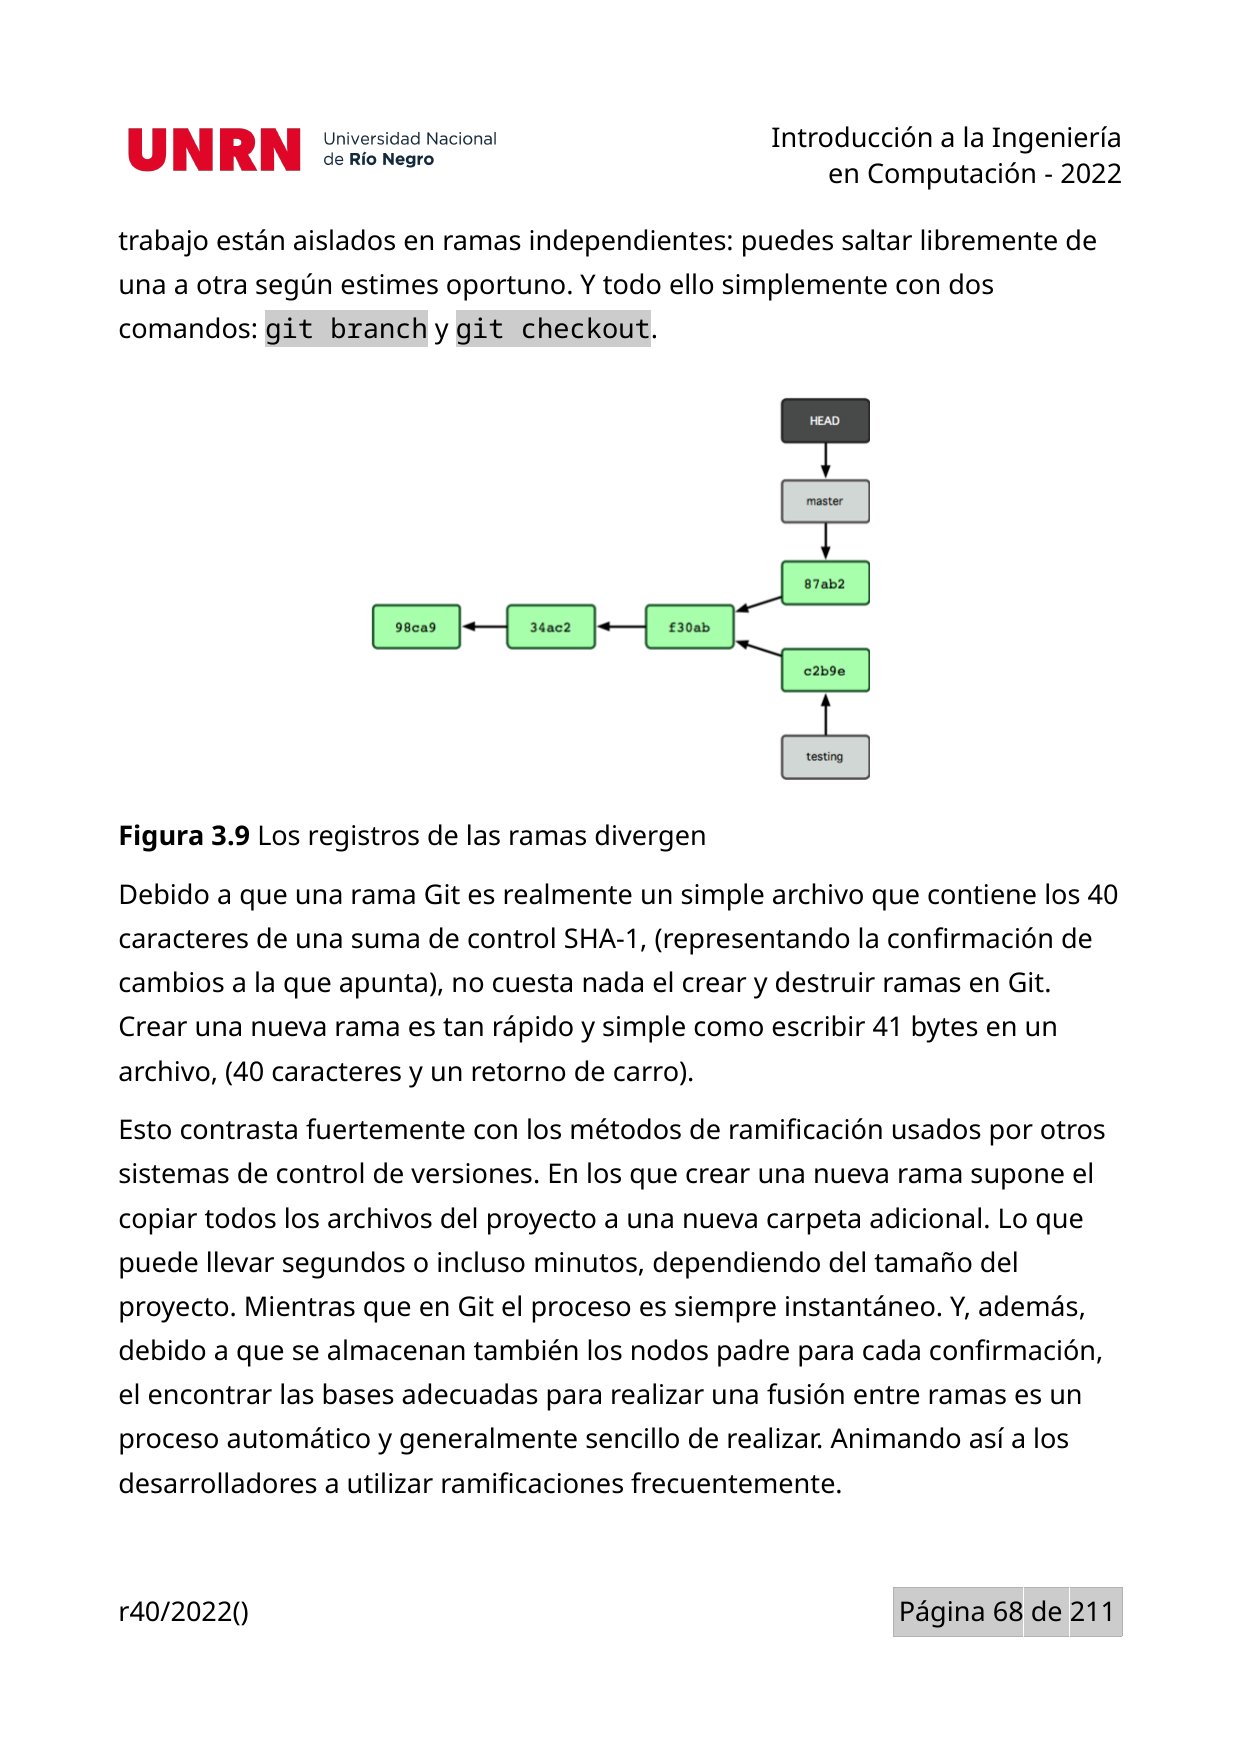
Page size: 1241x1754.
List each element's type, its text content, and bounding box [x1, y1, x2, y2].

picture [118, 118, 505, 180]
picture [370, 397, 870, 780]
text trabajo están aislados en ramas independientes: puedes saltar libremente de una a otra según estimes oportuno. Y todo ello simplemente con dos comandos: git branch y git checkout. [118, 221, 1122, 347]
text Debido a que una rama Git es realmente un simple archivo que contiene los 40 caracteres de una suma de control SHA-1, (representando la confirmación de cambios a la que apunta), no cuesta nada el crear y destruir ramas en Git. Crear una nueva rama es tan rápido y simple como escribir 41 bytes en un archivo, (40 caracteres y un retorno de carro). [118, 875, 1122, 1089]
text Figura 3.9 Los registros de las ramas divergen [118, 368, 1122, 853]
text Esto contrasta fuertemente con los métodos de ramificación usados por otros sistemas de control de versiones. En los que crear una nueva rama supone el copiar todos los archivos del proyecto a una nueva carpeta adicional. Lo que puede llevar segundos o incluso minutos, dependiendo del tamaño del proyecto. Mientras que en Git el proceso es siempre instantáneo. Y, además, debido a que se almacenan también los nodos padre para cada confirmación, el encontrar las bases adecuadas para realizar una fusión entre ramas es un proceso automático y generalmente sencillo de realizar. Animando así a los desarrolladores a utilizar ramificaciones frecuentemente. [118, 1111, 1122, 1501]
